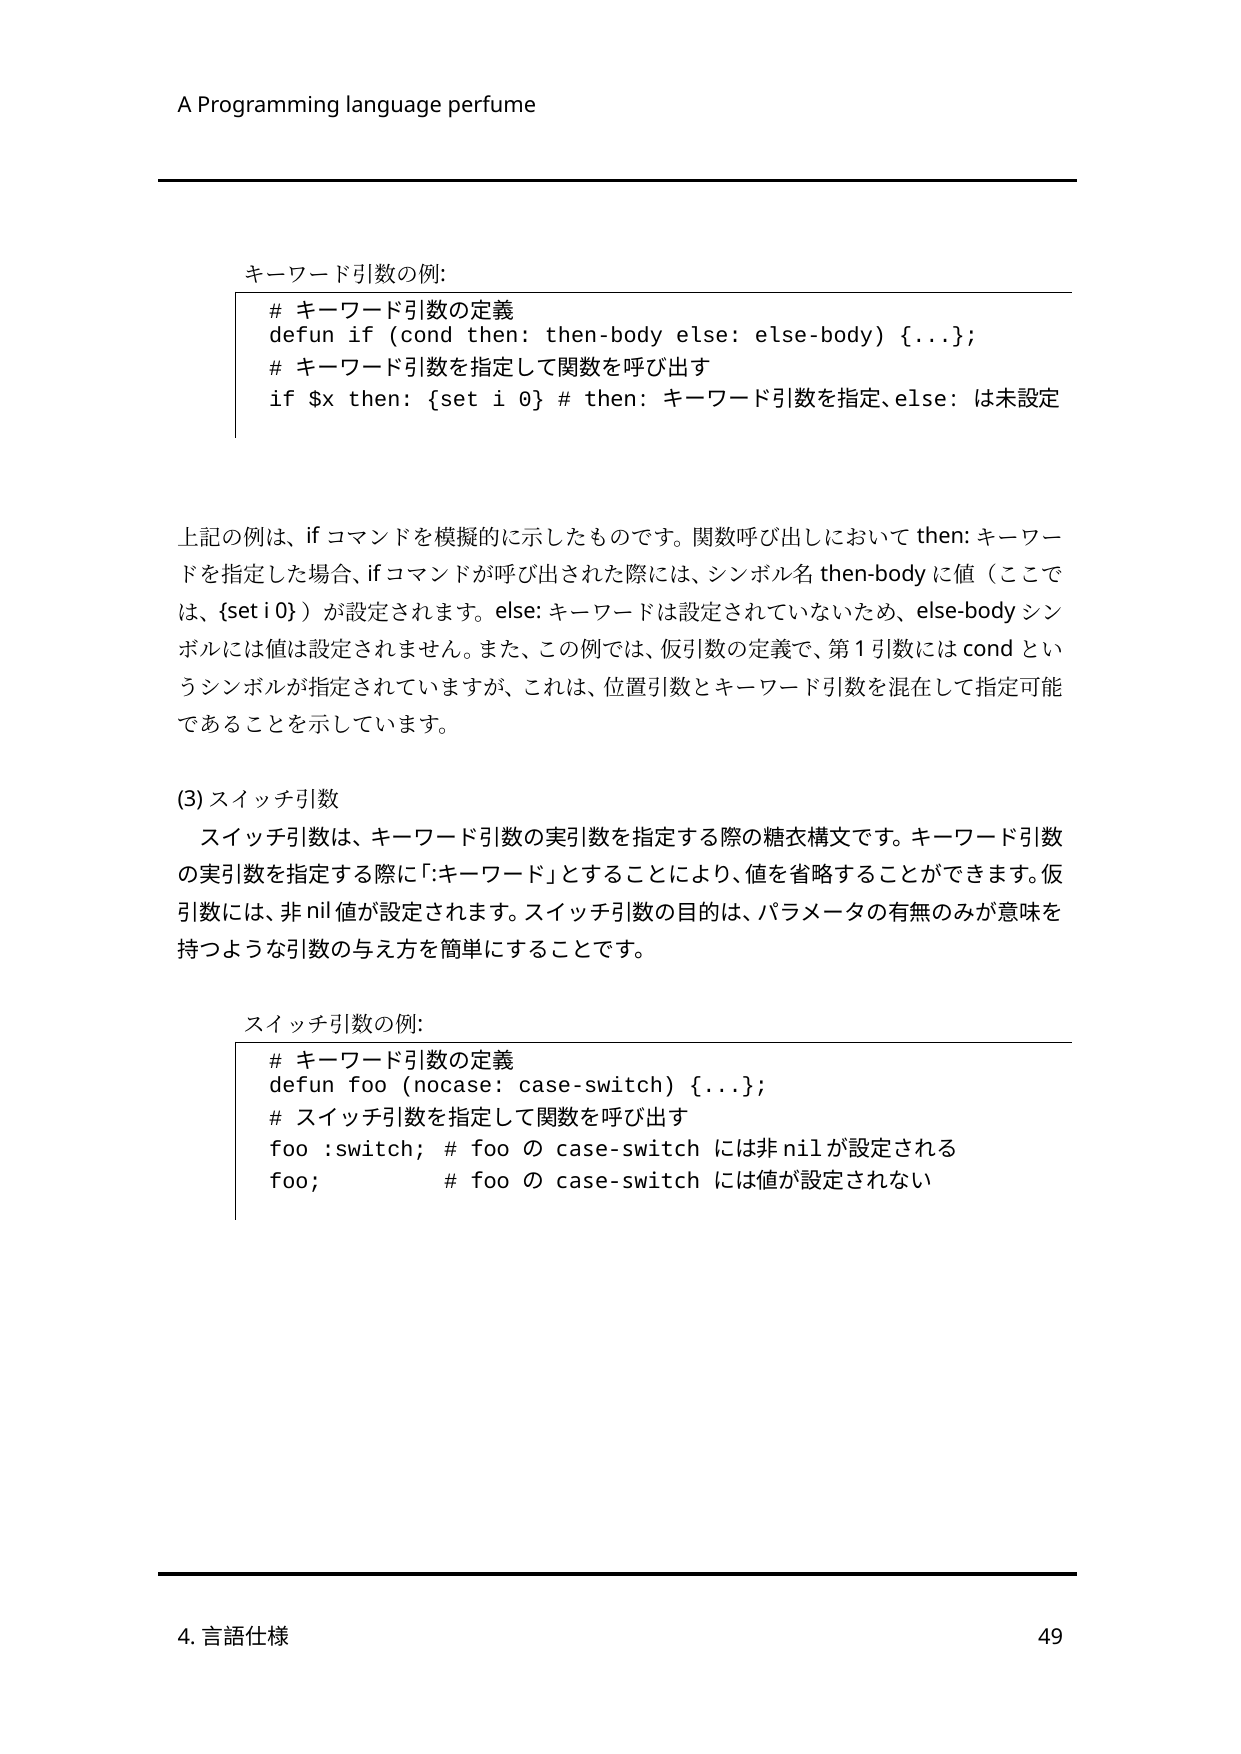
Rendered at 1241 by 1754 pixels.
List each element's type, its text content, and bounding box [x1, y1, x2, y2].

table_header # キーワード引数の定義 defun foo (nocase: case-switch) {...}; # スイッチ引数を指定して関数を呼び出す foo :switch; # foo の case-switch には非nilが設定される foo; # foo の case-switch には値が設定されない [236, 1043, 1072, 1220]
text 上記の例は、if コマンドを模擬的に示したものです。関数呼び出しにおいて then: キーワードを指定した場合、ifコマンドが呼び出された際には、シンボル名 then-body に値（ここでは、{set i 0} ）が設定されます。else: キーワードは設定されていないため、else-bodyシンボルには値は設定されません。また、この例では、仮引数の定義で、第1引数にはcond というシンボルが指定されていますが、これは、位置引数とキーワード引数を混在して指定可能であることを示しています。 [177, 517, 1063, 742]
text キーワード引数の例: [243, 254, 1063, 292]
text スイッチ引数の例: [243, 1004, 1063, 1042]
text スイッチ引数は、キーワード引数の実引数を指定する際の糖衣構文です。キーワード引数の実引数を指定する際に「:キーワード」とすることにより、値を省略することができます。仮引数には、非nil値が設定されます。スイッチ引数の目的は、パラメータの有無のみが意味を持つような引数の与え方を簡単にすることです。 [177, 817, 1063, 967]
table_header # キーワード引数の定義 defun if (cond then: then-body else: else-body) {...}; # キーワード引数を指定して関数を呼び出す if $x then: {set i 0} # then: キーワード引数を指定、else: は未設定 [236, 293, 1072, 438]
text (3) スイッチ引数 [177, 779, 1063, 817]
